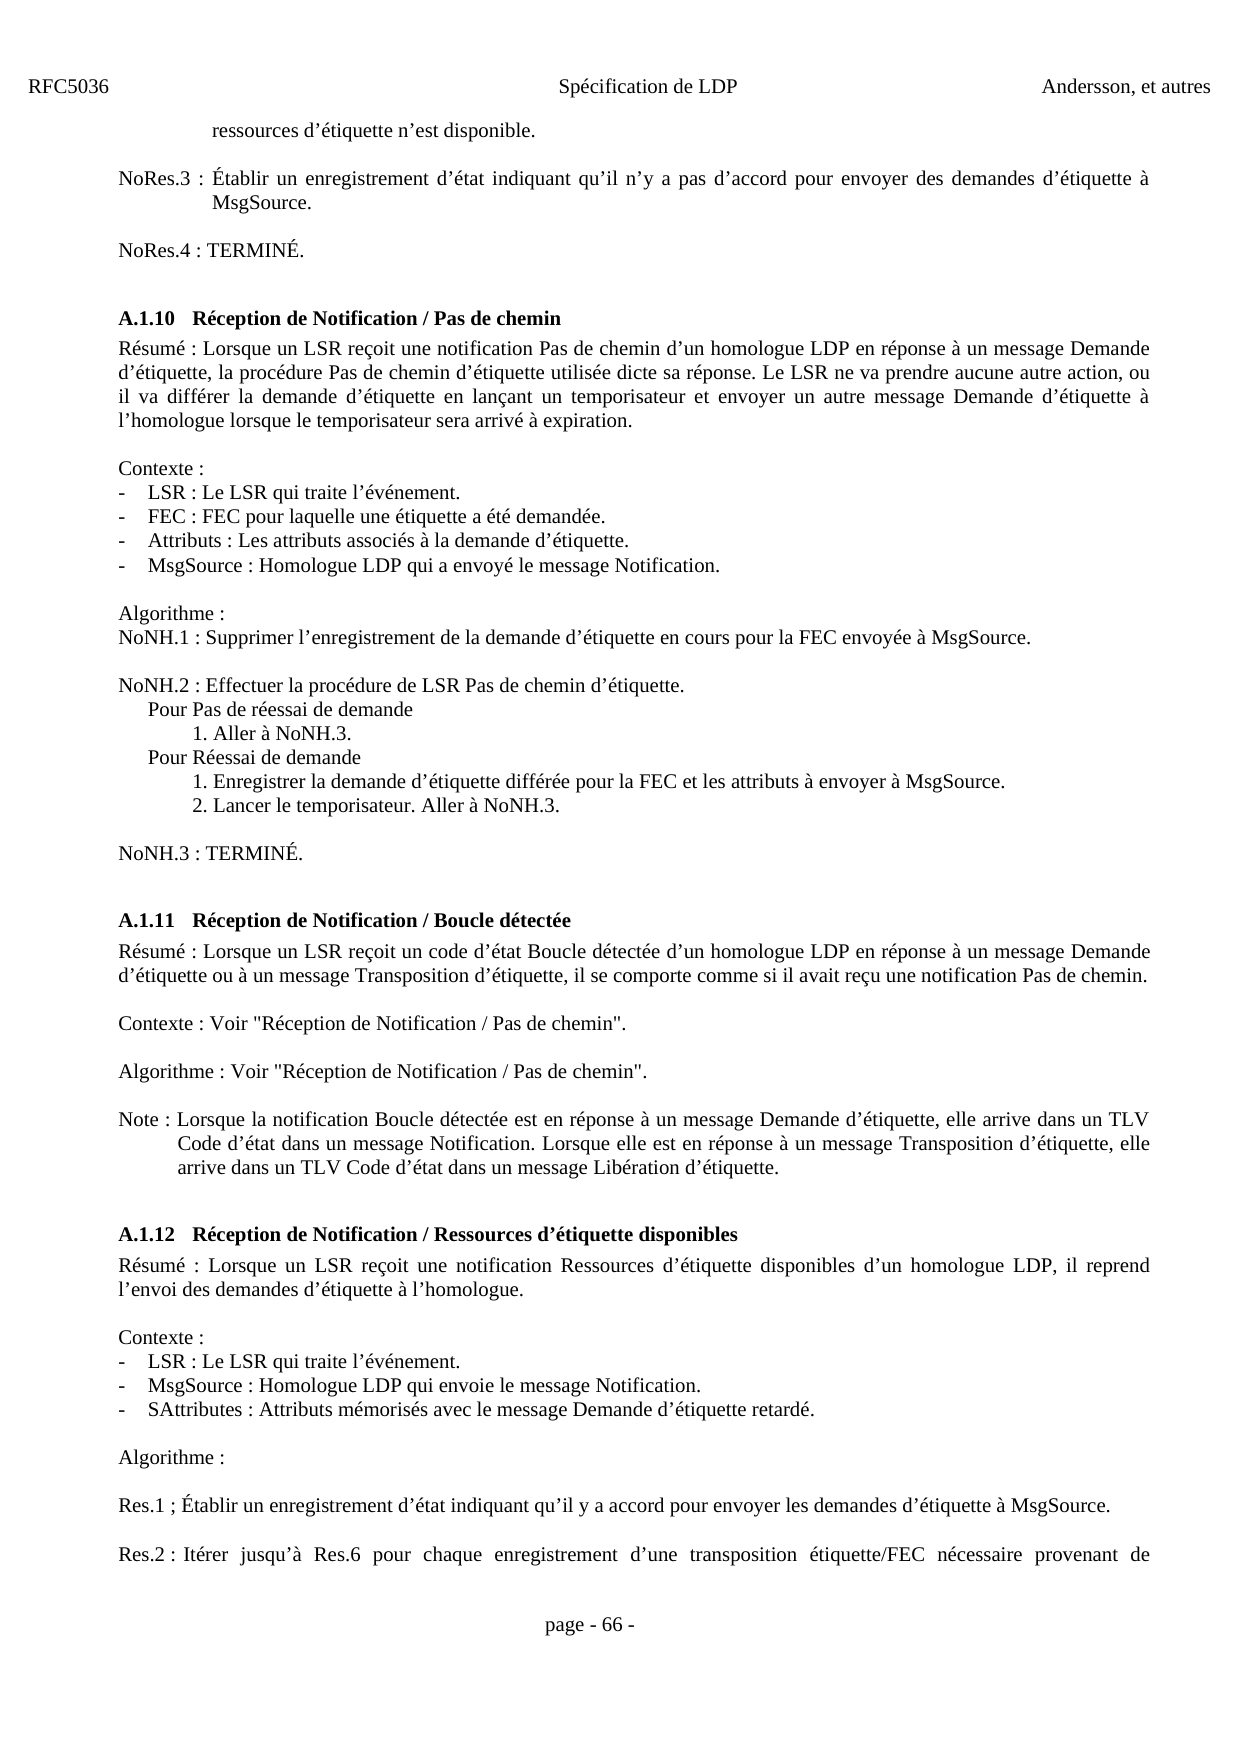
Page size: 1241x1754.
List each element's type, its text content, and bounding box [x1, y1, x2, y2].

text Note : Lorsque la notification Boucle détectée est en réponse à un message Demande d’étiquette, elle arrive dans un TLV Code d’état dans un message Notification. Lorsque elle est en réponse à un message Transposition d’étiquette, elle arrive dans un TLV Code d’état dans un message Libération d’étiquette. [118, 1107, 1152, 1179]
text Algorithme : [118, 1445, 1152, 1469]
text - SAttributes : Attributs mémorisés avec le message Demande d’étiquette retardé. [118, 1397, 1152, 1421]
text Résumé : Lorsque un LSR reçoit un code d’état Boucle détectée d’un homologue LDP en réponse à un message Demande d’étiquette ou à un message Transposition d’étiquette, il se comporte comme si il avait reçu une notification Pas de chemin. [118, 939, 1152, 987]
text Contexte : [118, 456, 1152, 480]
text ressources d’étiquette n’est disponible. [118, 118, 1152, 142]
text - FEC : FEC pour laquelle une étiquette a été demandée. [118, 504, 1152, 528]
subtitle A.1.10 Réception de Notification / Pas de chemin [118, 305, 1152, 329]
subtitle A.1.12 Réception de Notification / Ressources d’étiquette disponibles [118, 1222, 1152, 1246]
text - LSR : Le LSR qui traite l’événement. [118, 480, 1152, 504]
text Résumé : Lorsque un LSR reçoit une notification Pas de chemin d’un homologue LDP en réponse à un message Demande d’étiquette, la procédure Pas de chemin d’étiquette utilisée dicte sa réponse. Le LSR ne va prendre aucune autre action, ou il va différer la demande d’étiquette en lançant un temporisateur et envoyer un autre message Demande d’étiquette à l’homologue lorsque le temporisateur sera arrivé à expiration. [118, 336, 1152, 432]
text 1. Enregistrer la demande d’étiquette différée pour la FEC et les attributs à envoyer à MsgSource. [192, 769, 1152, 793]
text 2. Lancer le temporisateur. Aller à NoNH.3. [192, 793, 1152, 817]
text Résumé : Lorsque un LSR reçoit une notification Ressources d’étiquette disponibles d’un homologue LDP, il reprend l’envoi des demandes d’étiquette à l’homologue. [118, 1253, 1152, 1301]
subtitle A.1.11 Réception de Notification / Boucle détectée [118, 908, 1152, 932]
text NoRes.3 : Établir un enregistrement d’état indiquant qu’il n’y a pas d’accord pour envoyer des demandes d’étiquette à MsgSource. [118, 166, 1152, 214]
text - LSR : Le LSR qui traite l’événement. [118, 1349, 1152, 1373]
text Res.1 ; Établir un enregistrement d’état indiquant qu’il y a accord pour envoyer les demandes d’étiquette à MsgSource. [118, 1493, 1152, 1517]
text NoNH.3 : TERMINÉ. [118, 841, 1152, 865]
text Contexte : Voir "Réception de Notification / Pas de chemin". [118, 1011, 1152, 1035]
text Contexte : [118, 1325, 1152, 1349]
text Algorithme : [118, 601, 1152, 625]
text Pour Réessai de demande [148, 745, 1152, 769]
text NoRes.4 : TERMINÉ. [118, 238, 1152, 262]
text Algorithme : Voir "Réception de Notification / Pas de chemin". [118, 1059, 1152, 1083]
text - MsgSource : Homologue LDP qui envoie le message Notification. [118, 1373, 1152, 1397]
text - MsgSource : Homologue LDP qui a envoyé le message Notification. [118, 552, 1152, 577]
text Res.2 : Itérer jusqu’à Res.6 pour chaque enregistrement d’une transposition étiquette/FEC nécessaire provenant de [118, 1542, 1152, 1566]
text NoNH.1 : Supprimer l’enregistrement de la demande d’étiquette en cours pour la FEC envoyée à MsgSource. [118, 625, 1152, 649]
text Pour Pas de réessai de demande [148, 697, 1152, 721]
text 1. Aller à NoNH.3. [192, 721, 1152, 745]
text NoNH.2 : Effectuer la procédure de LSR Pas de chemin d’étiquette. [118, 673, 1152, 697]
text - Attributs : Les attributs associés à la demande d’étiquette. [118, 528, 1152, 552]
